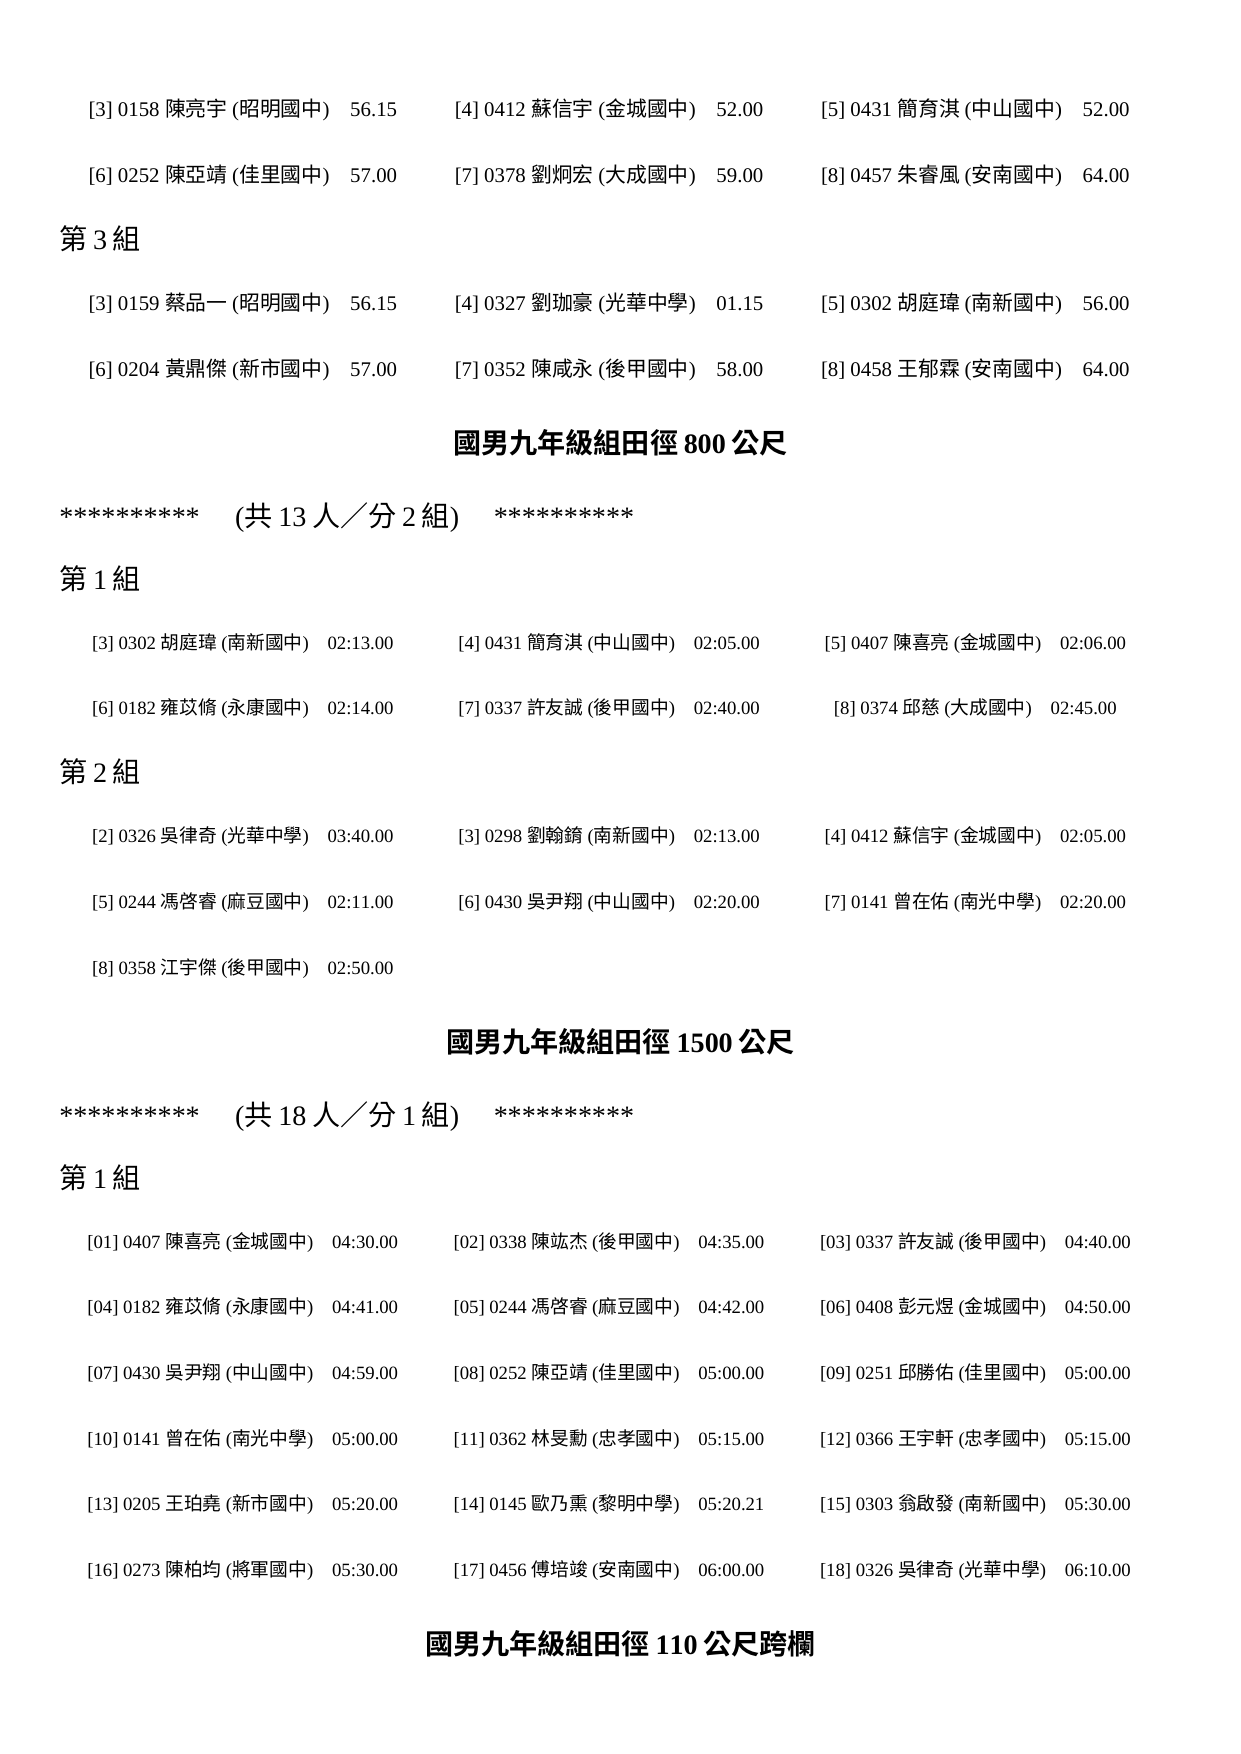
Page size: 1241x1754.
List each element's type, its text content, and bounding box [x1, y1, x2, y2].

table_cell [8] 0457 朱睿風 (安南國中) 64.00 [792, 130, 1159, 196]
table_cell [14] 0145 歐乃熏 (黎明中學) 05:20.21 [426, 1459, 792, 1525]
table_header [4] 0412 蘇信宇 (金城國中) 52.00 [426, 65, 792, 130]
table_header [3] 0298 劉翰錥 (南新國中) 02:13.00 [426, 792, 792, 857]
table_header [3] 0158 陳亮宇 (昭明國中) 56.15 [59, 65, 426, 130]
table_header [03] 0337 許友誠 (後甲國中) 04:40.00 [792, 1197, 1159, 1262]
table_header [4] 0431 簡育淇 (中山國中) 02:05.00 [426, 598, 792, 663]
subtitle 國男九年級組田徑1500公尺 [59, 999, 1181, 1061]
table_header [2] 0326 吳律奇 (光華中學) 03:40.00 [59, 792, 426, 857]
table_cell [426, 923, 792, 988]
table_cell [7] 0378 劉炯宏 (大成國中) 59.00 [426, 130, 792, 196]
table_cell [18] 0326 吳律奇 (光華中學) 06:10.00 [792, 1525, 1159, 1591]
table_cell [09] 0251 邱勝佑 (佳里國中) 05:00.00 [792, 1328, 1159, 1394]
table_cell [7] 0141 曾在佑 (南光中學) 02:20.00 [792, 857, 1159, 923]
table_header [3] 0159 蔡品一 (昭明國中) 56.15 [59, 258, 426, 324]
table_cell [05] 0244 馮啓睿 (麻豆國中) 04:42.00 [426, 1263, 792, 1328]
table_cell [6] 0204 黃鼎傑 (新市國中) 57.00 [59, 324, 426, 389]
table_cell [16] 0273 陳柏均 (將軍國中) 05:30.00 [59, 1525, 426, 1591]
table_header [01] 0407 陳喜亮 (金城國中) 04:30.00 [59, 1197, 426, 1262]
table_cell [8] 0374 邱慈 (大成國中) 02:45.00 [792, 664, 1159, 729]
table_cell [7] 0337 許友誠 (後甲國中) 02:40.00 [426, 664, 792, 729]
table_cell [11] 0362 林旻勳 (忠孝國中) 05:15.00 [426, 1394, 792, 1459]
table_header [5] 0302 胡庭瑋 (南新國中) 56.00 [792, 258, 1159, 324]
table_cell [792, 923, 1159, 988]
table_header [3] 0302 胡庭瑋 (南新國中) 02:13.00 [59, 598, 426, 663]
table_header [02] 0338 陳竑杰 (後甲國中) 04:35.00 [426, 1197, 792, 1262]
table_cell [04] 0182 雍苡脩 (永康國中) 04:41.00 [59, 1263, 426, 1328]
text ********** (共18人／分1組) ********** 第1組 [59, 1072, 1181, 1197]
table_header [4] 0327 劉珈豪 (光華中學) 01.15 [426, 258, 792, 324]
table_cell [7] 0352 陳咸永 (後甲國中) 58.00 [426, 324, 792, 389]
text 第2組 [59, 729, 1181, 792]
table_cell [5] 0244 馮啓睿 (麻豆國中) 02:11.00 [59, 857, 426, 923]
table_cell [17] 0456 傅培竣 (安南國中) 06:00.00 [426, 1525, 792, 1591]
subtitle 國男九年級組田徑800公尺 [59, 400, 1181, 462]
text 第3組 [59, 196, 1181, 258]
table_header [5] 0431 簡育淇 (中山國中) 52.00 [792, 65, 1159, 130]
table_cell [6] 0182 雍苡脩 (永康國中) 02:14.00 [59, 664, 426, 729]
table_cell [8] 0358 江宇傑 (後甲國中) 02:50.00 [59, 923, 426, 988]
table_cell [13] 0205 王珀堯 (新市國中) 05:20.00 [59, 1459, 426, 1525]
table_cell [8] 0458 王郁霖 (安南國中) 64.00 [792, 324, 1159, 389]
table_cell [08] 0252 陳亞靖 (佳里國中) 05:00.00 [426, 1328, 792, 1394]
table_cell [06] 0408 彭元煜 (金城國中) 04:50.00 [792, 1263, 1159, 1328]
table_cell [6] 0252 陳亞靖 (佳里國中) 57.00 [59, 130, 426, 196]
table_cell [10] 0141 曾在佑 (南光中學) 05:00.00 [59, 1394, 426, 1459]
table_cell [6] 0430 吳尹翔 (中山國中) 02:20.00 [426, 857, 792, 923]
table_cell [15] 0303 翁啟發 (南新國中) 05:30.00 [792, 1459, 1159, 1525]
text ********** (共13人／分2組) ********** 第1組 [59, 473, 1181, 598]
subtitle 國男九年級組田徑110公尺跨欄 [59, 1601, 1181, 1663]
table_header [4] 0412 蘇信宇 (金城國中) 02:05.00 [792, 792, 1159, 857]
table_header [5] 0407 陳喜亮 (金城國中) 02:06.00 [792, 598, 1159, 663]
table_cell [07] 0430 吳尹翔 (中山國中) 04:59.00 [59, 1328, 426, 1394]
table_cell [12] 0366 王宇軒 (忠孝國中) 05:15.00 [792, 1394, 1159, 1459]
